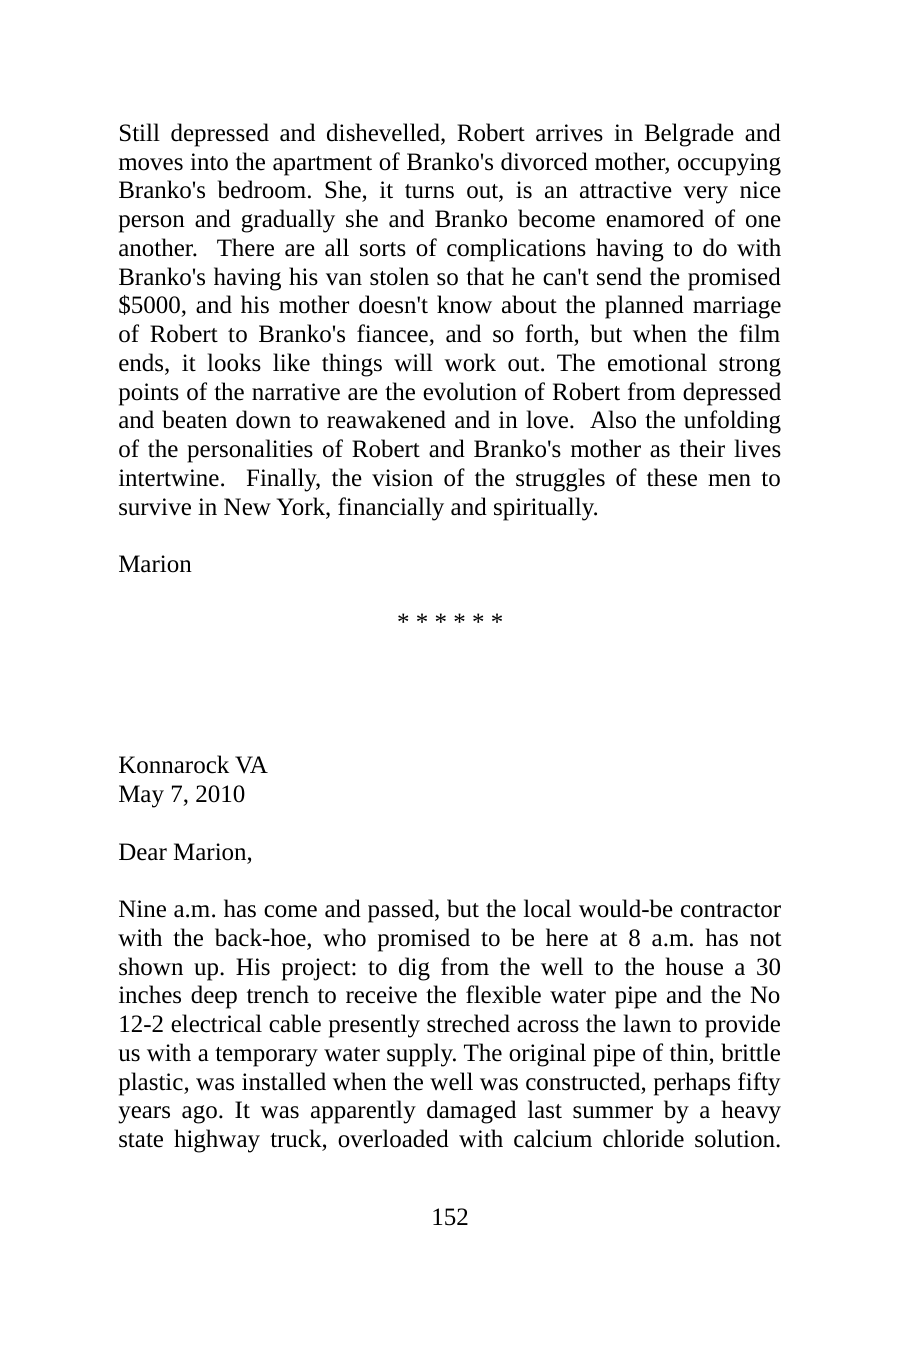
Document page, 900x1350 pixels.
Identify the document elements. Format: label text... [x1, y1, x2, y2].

text * * * * * * [118, 607, 782, 636]
text Nine a.m. has come and passed, but the local would-be contractor with the back-hoe, who promised to be here at 8 a.m. has not shown up. His project: to dig from the well to the house a 30 inches deep trench to receive the flexible water pipe and the No 12-2 electrical cable presently streched across the lawn to provide us with a temporary water supply. The original pipe of thin, brittle plastic, was installed when the well was constructed, perhaps fifty years ago. It was apparently damaged last summer by a heavy state highway truck, overloaded with calcium chloride solution. [118, 894, 782, 1153]
text Konnarock VA [118, 751, 782, 779]
text Marion [118, 549, 782, 578]
text May 7, 2010 [118, 779, 782, 808]
text Dear Marion, [118, 837, 782, 866]
text Still depressed and dishevelled, Robert arrives in Belgrade and moves into the apartment of Branko's divorced mother, occupying Branko's bedroom. She, it turns out, is an attractive very nice person and gradually she and Branko become enamored of one another. There are all sorts of complications having to do with Branko's having his van stolen so that he can't send the promised $5000, and his mother doesn't know about the planned marriage of Robert to Branko's fiancee, and so forth, but when the film ends, it looks like things will work out. The emotional strong points of the narrative are the evolution of Robert from depressed and beaten down to reawakened and in love. Also the unfolding of the personalities of Robert and Branko's mother as their lives intertwine. Finally, the vision of the struggles of these men to survive in New York, financially and spiritually. [118, 118, 782, 521]
